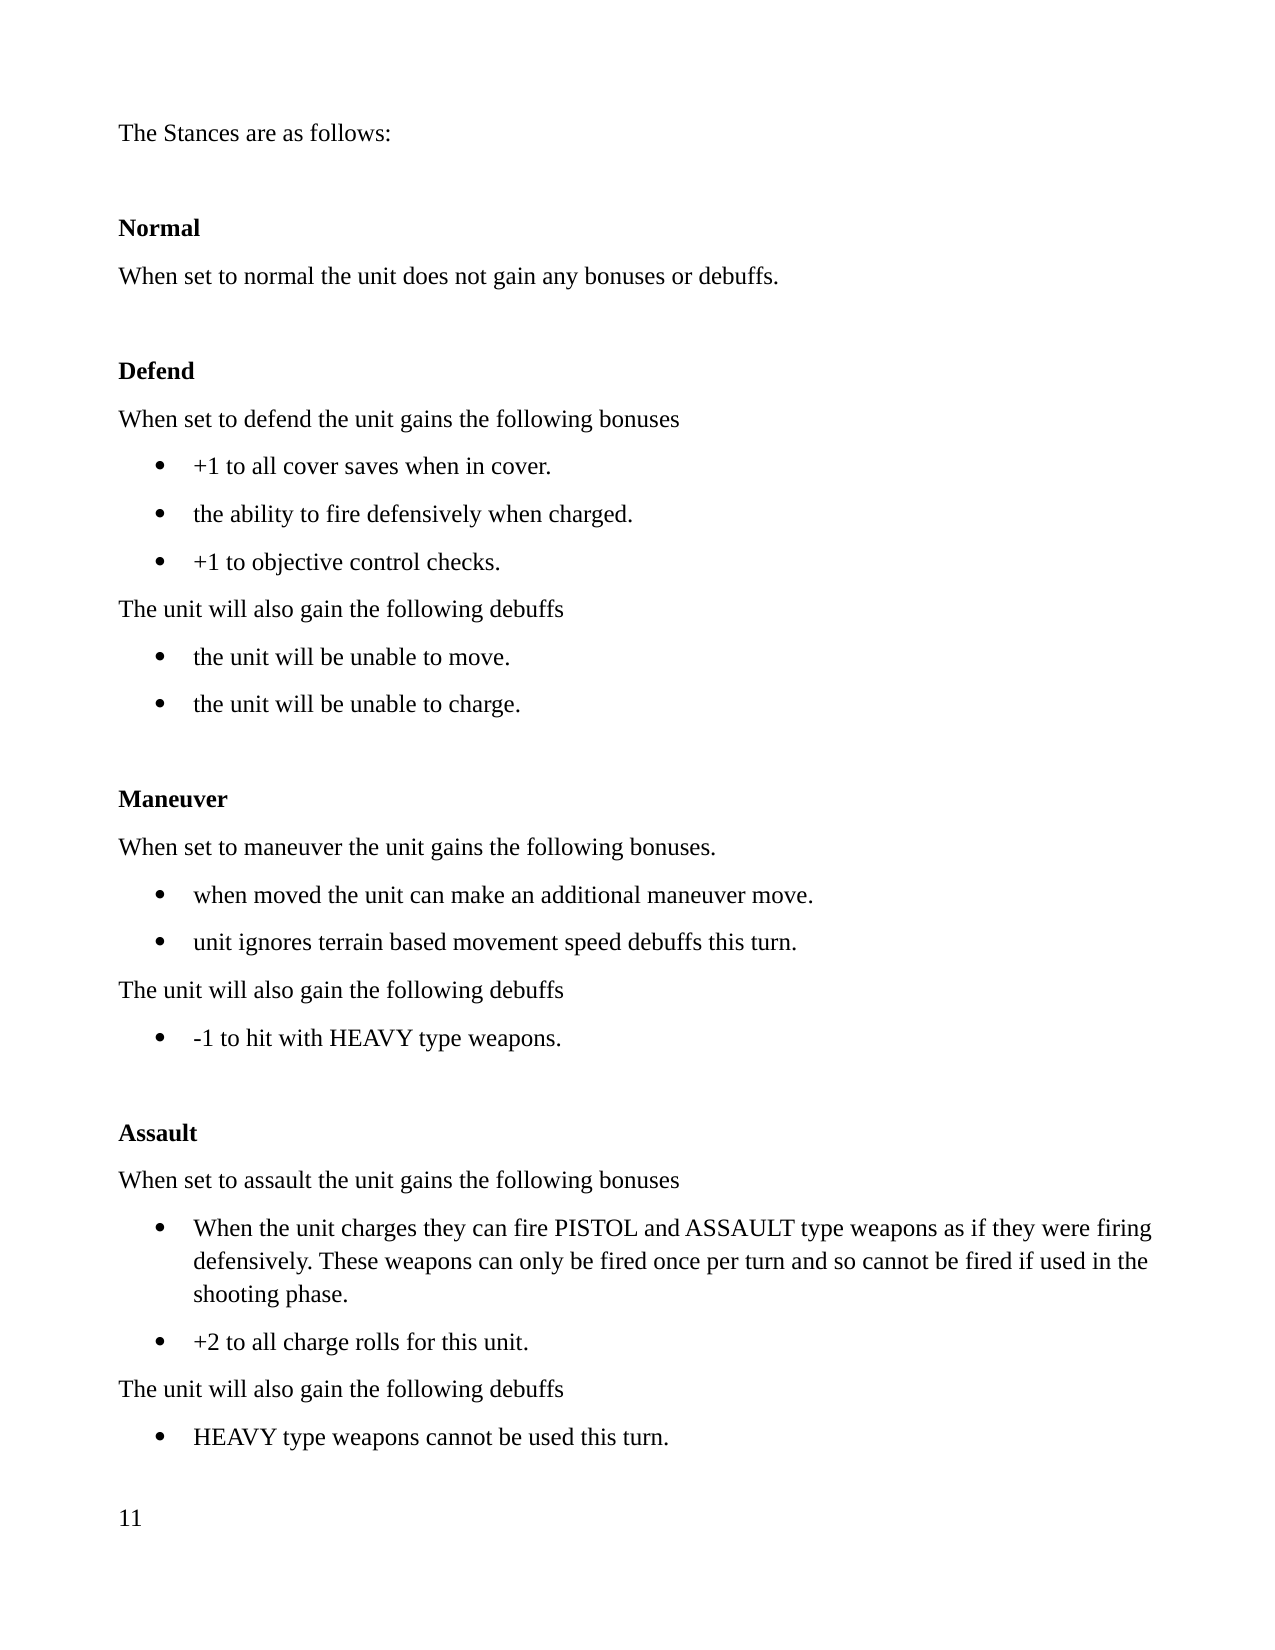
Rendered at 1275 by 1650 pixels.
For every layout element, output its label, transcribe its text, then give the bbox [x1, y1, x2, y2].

text The unit will also gain the following debuffs [118, 594, 1157, 623]
list the unit will be unable to charge. [156, 689, 1157, 718]
list -1 to hit with HEAVY type weapons. [156, 1023, 1157, 1051]
text When set to assault the unit gains the following bonuses [118, 1165, 1157, 1194]
text The unit will also gain the following debuffs [118, 975, 1157, 1004]
list unit ignores terrain based movement speed debuffs this turn. [156, 927, 1157, 956]
text Defend [118, 356, 1157, 385]
list the unit will be unable to move. [156, 642, 1157, 671]
list When the unit charges they can fire PISTOL and ASSAULT type weapons as if they were firing defensively. These weapons can only be fired once per turn and so cannot be fired if used in the shooting phase. [156, 1213, 1157, 1308]
text When set to defend the unit gains the following bonuses [118, 404, 1157, 432]
list +1 to objective control checks. [156, 547, 1157, 575]
text The unit will also gain the following debuffs [118, 1374, 1157, 1403]
text When set to maneuver the unit gains the following bonuses. [118, 832, 1157, 861]
text Assault [118, 1118, 1157, 1147]
list when moved the unit can make an additional maneuver move. [156, 880, 1157, 908]
text Maneuver [118, 784, 1157, 813]
text When set to normal the unit does not gain any bonuses or debuffs. [118, 261, 1157, 290]
text Normal [118, 213, 1157, 242]
text The Stances are as follows: [118, 118, 1157, 147]
list HEAVY type weapons cannot be used this turn. [156, 1422, 1157, 1451]
list +2 to all charge rolls for this unit. [156, 1327, 1157, 1355]
list +1 to all cover saves when in cover. [156, 451, 1157, 480]
list the ability to fire defensively when charged. [156, 499, 1157, 528]
